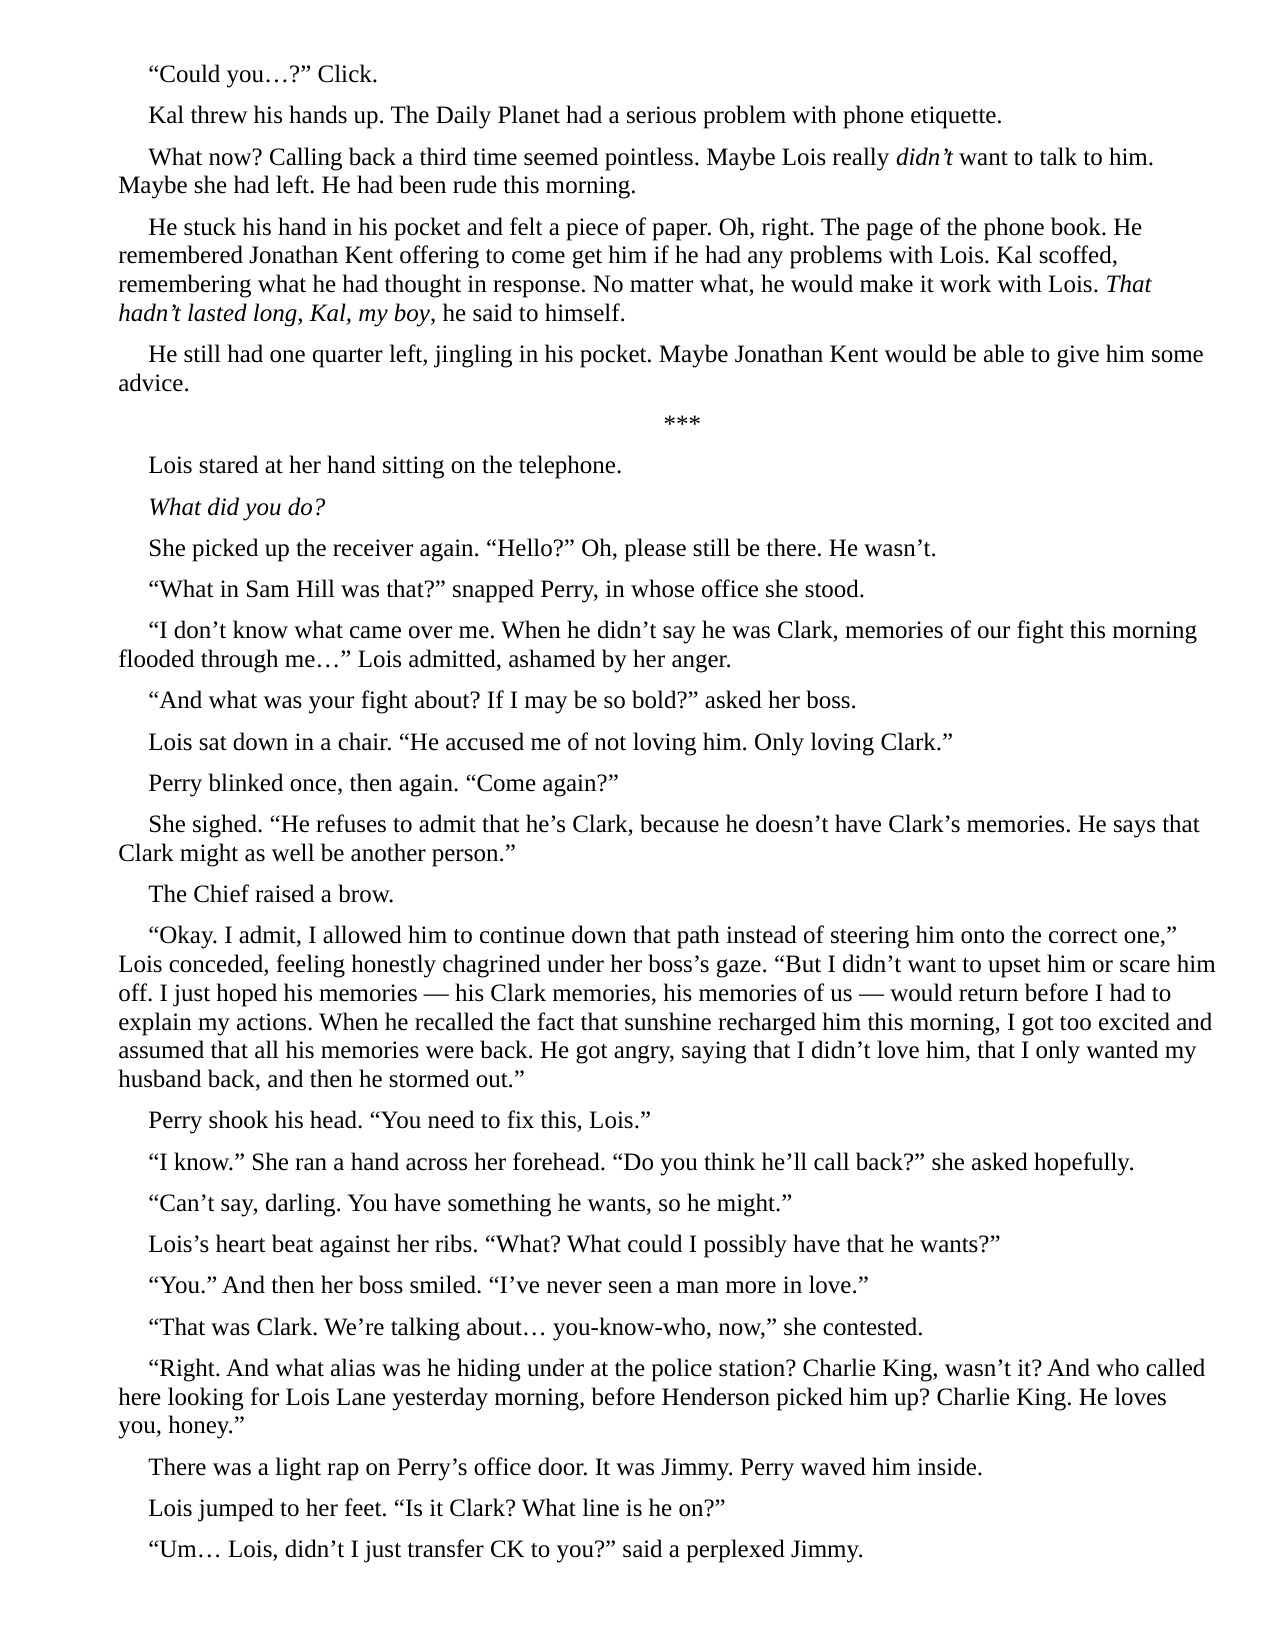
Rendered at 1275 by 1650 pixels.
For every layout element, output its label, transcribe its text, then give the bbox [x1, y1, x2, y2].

text Perry shook his head. “You need to fix this, Lois.” [118, 1105, 1216, 1134]
text “That was Clark. We’re talking about… you-know-who, now,” she contested. [118, 1312, 1216, 1340]
text “Okay. I admit, I allowed him to continue down that path instead of steering him onto the correct one,” Lois conceded, feeling honestly chagrined under her boss’s gaze. “But I didn’t want to upset him or scare him off. I just hoped his memories — his Clark memories, his memories of us — would return before I had to explain my actions. When he recalled the fact that sunshine recharged him this morning, I got too excited and assumed that all his memories were back. He got angry, saying that I didn’t love him, that I only wanted my husband back, and then he stormed out.” [118, 920, 1216, 1093]
text There was a light rap on Perry’s office door. It was Jimmy. Perry waved him inside. [118, 1452, 1216, 1480]
text She sighed. “He refuses to admit that he’s Clark, because he doesn’t have Clark’s memories. He says that Clark might as well be another person.” [118, 809, 1216, 867]
text He still had one quarter left, jingling in his pocket. Maybe Jonathan Kent would be able to give him some advice. [118, 339, 1216, 397]
text The Chief raised a brow. [118, 879, 1216, 908]
text “Can’t say, darling. You have something he wants, so he might.” [118, 1188, 1216, 1217]
text *** [118, 409, 1216, 438]
text “Could you…?” Click. [118, 59, 1216, 88]
text He stuck his hand in his pocket and felt a piece of paper. Oh, right. The page of the phone book. He remembered Jonathan Kent offering to come get him if he had any problems with Lois. Kal scoffed, remembering what he had thought in response. No matter what, he would make it work with Lois. That hadn’t lasted long, Kal, my boy, he said to himself. [118, 212, 1216, 327]
text “Right. And what alias was he hiding under at the police station? Charlie King, wasn’t it? And who called here looking for Lois Lane yesterday morning, before Henderson picked him up? Charlie King. He loves you, honey.” [118, 1353, 1216, 1439]
text Lois stared at her hand sitting on the telephone. [118, 450, 1216, 479]
text “You.” And then her boss smiled. “I’ve never seen a man more in love.” [118, 1270, 1216, 1299]
text “What in Sam Hill was that?” snapped Perry, in whose office she stood. [118, 574, 1216, 603]
text Kal threw his hands up. The Daily Planet had a serious problem with phone etiquette. [118, 100, 1216, 129]
text Perry blinked once, then again. “Come again?” [118, 768, 1216, 797]
text “And what was your fight about? If I may be so bold?” asked her boss. [118, 685, 1216, 714]
text What now? Calling back a third time seemed pointless. Maybe Lois really didn’t want to talk to him. Maybe she had left. He had been rude this morning. [118, 142, 1216, 199]
text Lois’s heart beat against her ribs. “What? What could I possibly have that he wants?” [118, 1229, 1216, 1258]
text “I don’t know what came over me. When he didn’t say he was Clark, memories of our fight this morning flooded through me…” Lois admitted, ashamed by her anger. [118, 615, 1216, 673]
text Lois jumped to her feet. “Is it Clark? What line is he on?” [118, 1493, 1216, 1522]
text Lois sat down in a chair. “He accused me of not loving him. Only loving Clark.” [118, 727, 1216, 755]
text “I know.” She ran a hand across her forehead. “Do you think he’ll call back?” she asked hopefully. [118, 1147, 1216, 1175]
text “Um… Lois, didn’t I just transfer CK to you?” said a perplexed Jimmy. [118, 1534, 1216, 1563]
text She picked up the receiver again. “Hello?” Oh, please still be there. He wasn’t. [118, 533, 1216, 562]
text What did you do? [118, 492, 1216, 520]
